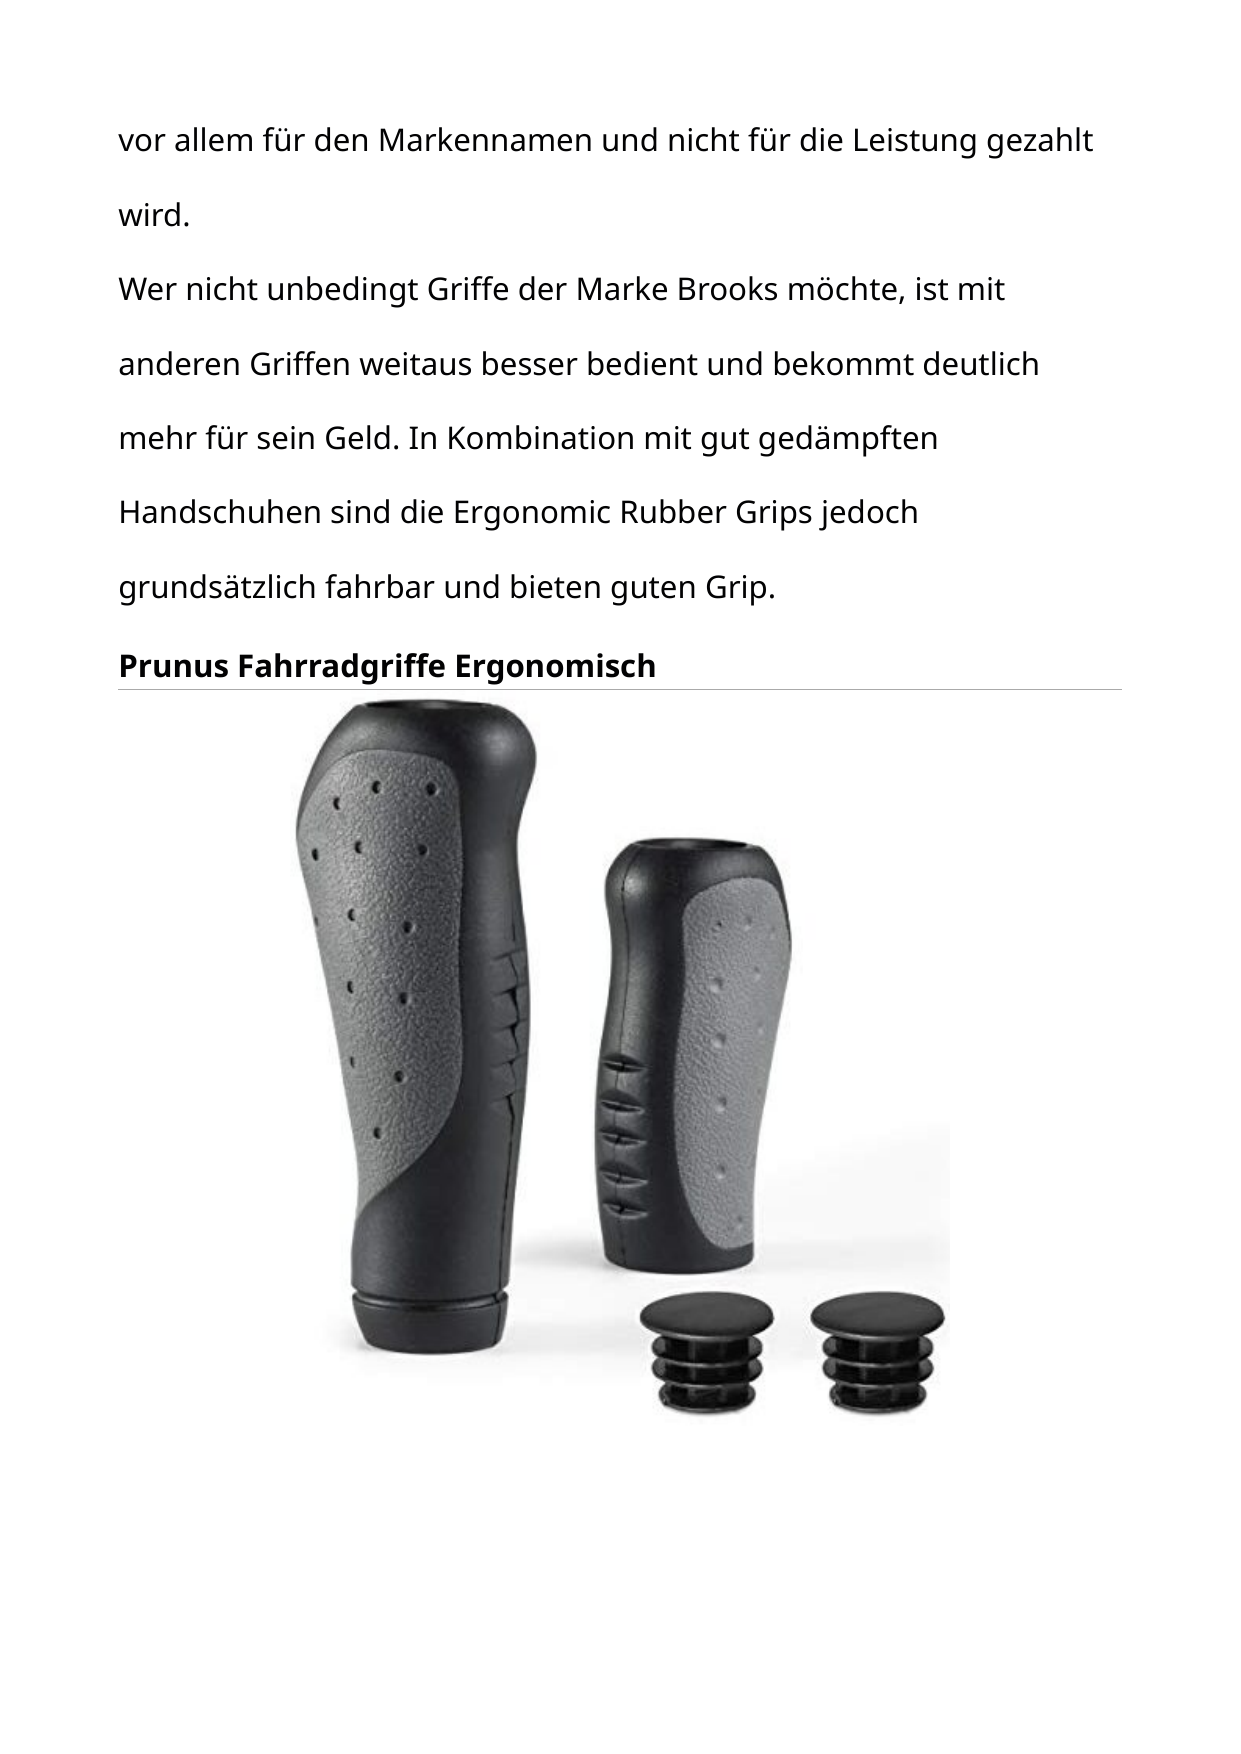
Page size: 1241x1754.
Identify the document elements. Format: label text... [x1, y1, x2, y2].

picture [290, 690, 950, 1426]
subtitle Prunus Fahrradgriffe Ergonomisch [118, 639, 1122, 689]
text Wer nicht unbedingt Griffe der Marke Brooks möchte, ist mit anderen Griffen weitaus besser bedient und bekommt deutlich mehr für sein Geld. In Kombination mit gut gedämpften Handschuhen sind die Ergonomic Rubber Grips jedoch grundsätzlich fahrbar und bieten guten Grip. [118, 267, 1122, 608]
text vor allem für den Markennamen und nicht für die Leistung gezahlt wird. [118, 118, 1122, 235]
